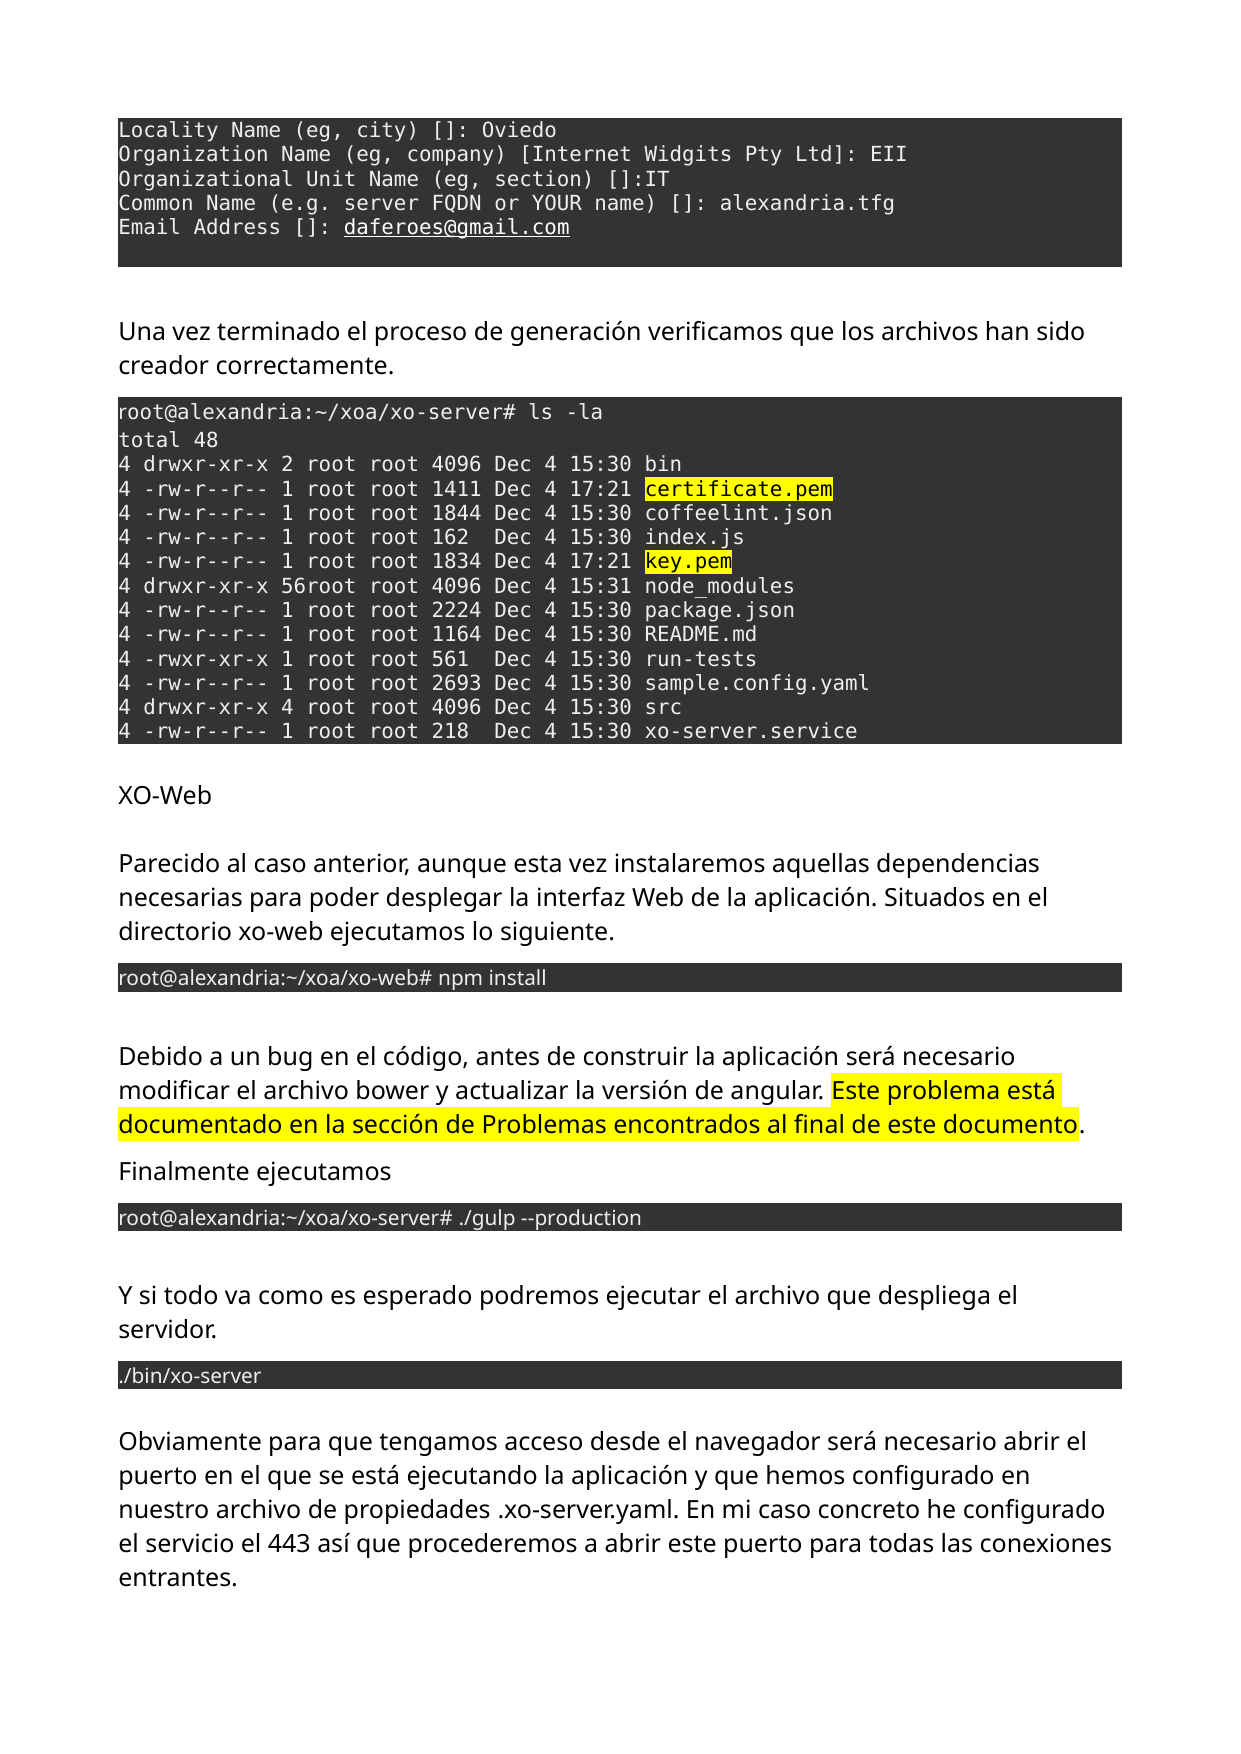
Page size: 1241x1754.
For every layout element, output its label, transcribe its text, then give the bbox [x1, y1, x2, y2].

text Obviamente para que tengamos acceso desde el navegador será necesario abrir el puerto en el que se está ejecutando la aplicación y que hemos configurado en nuestro archivo de propiedades .xo-server.yaml. En mi caso concreto he configurado el servicio el 443 así que procederemos a abrir este puerto para todas las conexiones entrantes. [118, 1424, 1122, 1594]
text Y si todo va como es esperado podremos ejecutar el archivo que despliega el servidor. [118, 1278, 1122, 1346]
text ./bin/xo-server [118, 1361, 1122, 1389]
text Debido a un bug en el código, antes de construir la aplicación será necesario modificar el archivo bower y actualizar la versión de angular. Este problema está documentado en la sección de Problemas encontrados al final de este documento. [118, 1038, 1122, 1141]
text XO-Web [118, 778, 1122, 812]
text root@alexandria:~/xoa/xo-server# ./gulp --production [118, 1203, 1122, 1231]
text Locality Name (eg, city) []: Oviedo Organization Name (eg, company) [Internet Widgits Pty Ltd]: EII Organizational Unit Name (eg, section) []:IT Common Name (e.g. server FQDN or YOUR name) []: alexandria.tfg Email Address []: daferoes@gmail.com [118, 118, 1122, 239]
text total 48 4 drwxr-xr-x 2 root root 4096 Dec 4 15:30 bin 4 -rw-r--r-- 1 root root 1411 Dec 4 17:21 certificate.pem 4 -rw-r--r-- 1 root root 1844 Dec 4 15:30 coffeelint.json 4 -rw-r--r-- 1 root root 162 Dec 4 15:30 index.js 4 -rw-r--r-- 1 root root 1834 Dec 4 17:21 key.pem 4 drwxr-xr-x 56root root 4096 Dec 4 15:31 node_modules 4 -rw-r--r-- 1 root root 2224 Dec 4 15:30 package.json 4 -rw-r--r-- 1 root root 1164 Dec 4 15:30 README.md 4 -rwxr-xr-x 1 root root 561 Dec 4 15:30 run-tests 4 -rw-r--r-- 1 root root 2693 Dec 4 15:30 sample.config.yaml 4 drwxr-xr-x 4 root root 4096 Dec 4 15:30 src 4 -rw-r--r-- 1 root root 218 Dec 4 15:30 xo-server.service [118, 428, 1122, 744]
text Una vez terminado el proceso de generación verificamos que los archivos han sido creador correctamente. [118, 313, 1122, 381]
text root@alexandria:~/xoa/xo-web# npm install [118, 963, 1122, 992]
text root@alexandria:~/xoa/xo-server# ls -la [118, 397, 1122, 425]
text Parecido al caso anterior, aunque esta vez instalaremos aquellas dependencias necesarias para poder desplegar la interfaz Web de la aplicación. Situados en el directorio xo-web ejecutamos lo siguiente. [118, 846, 1122, 948]
text Finalmente ejecutamos [118, 1153, 1122, 1187]
